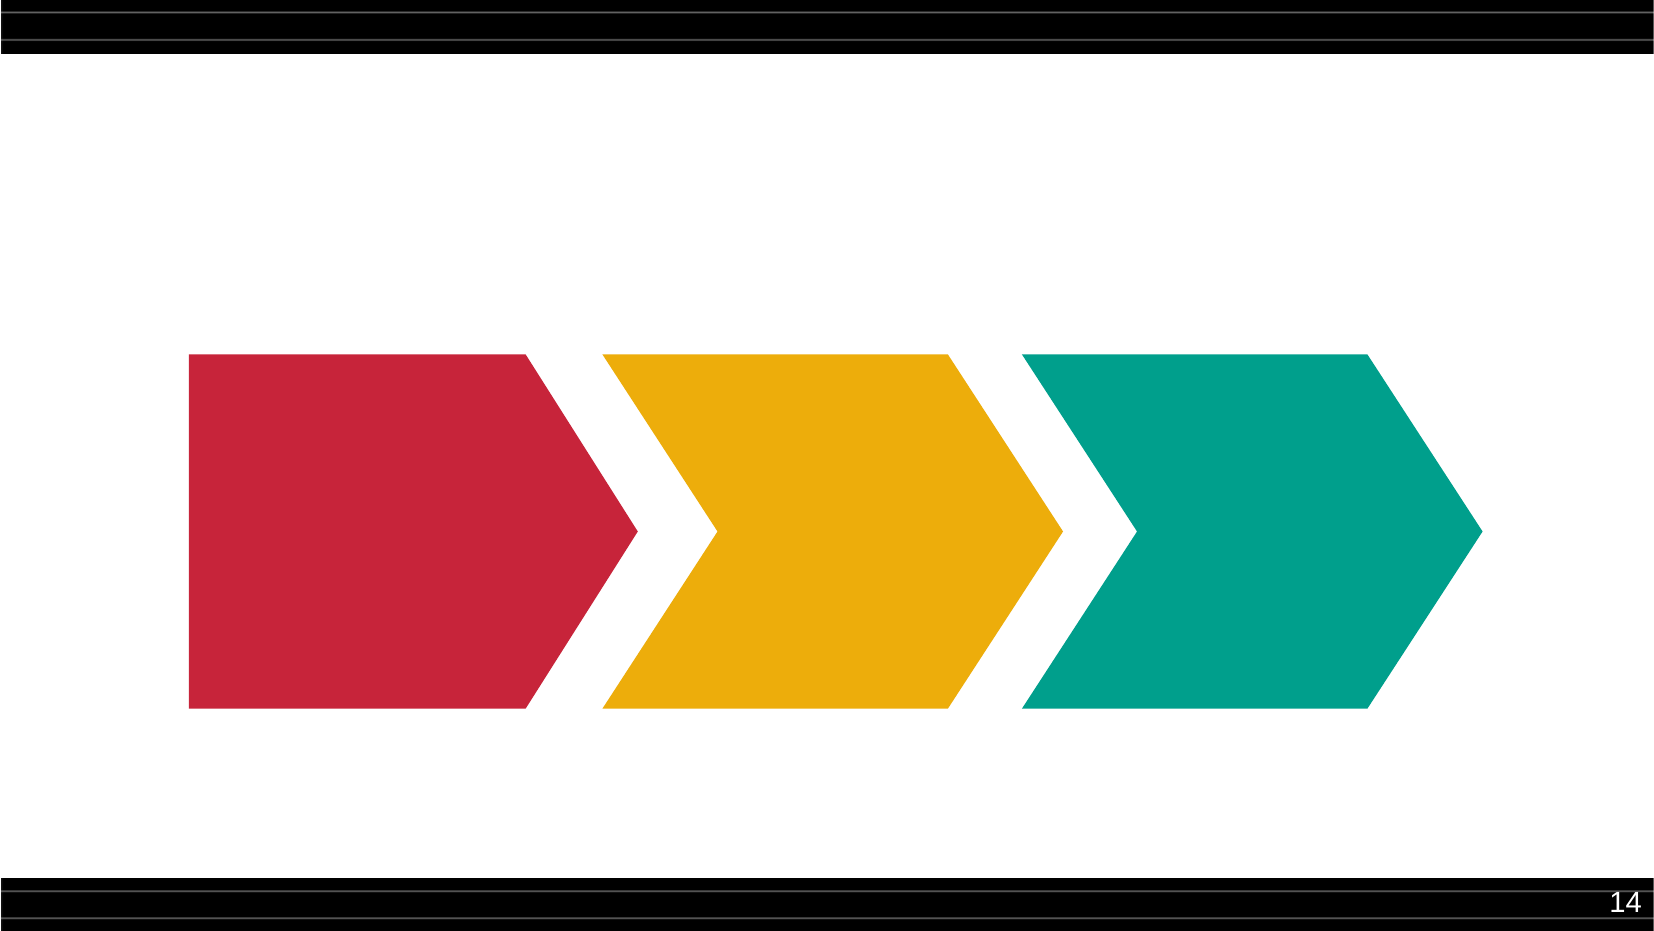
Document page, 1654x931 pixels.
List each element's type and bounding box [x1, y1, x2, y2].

picture [1, 0, 1654, 54]
text_box [188, 354, 638, 709]
text_box [602, 354, 1064, 709]
picture [1, 878, 1654, 931]
